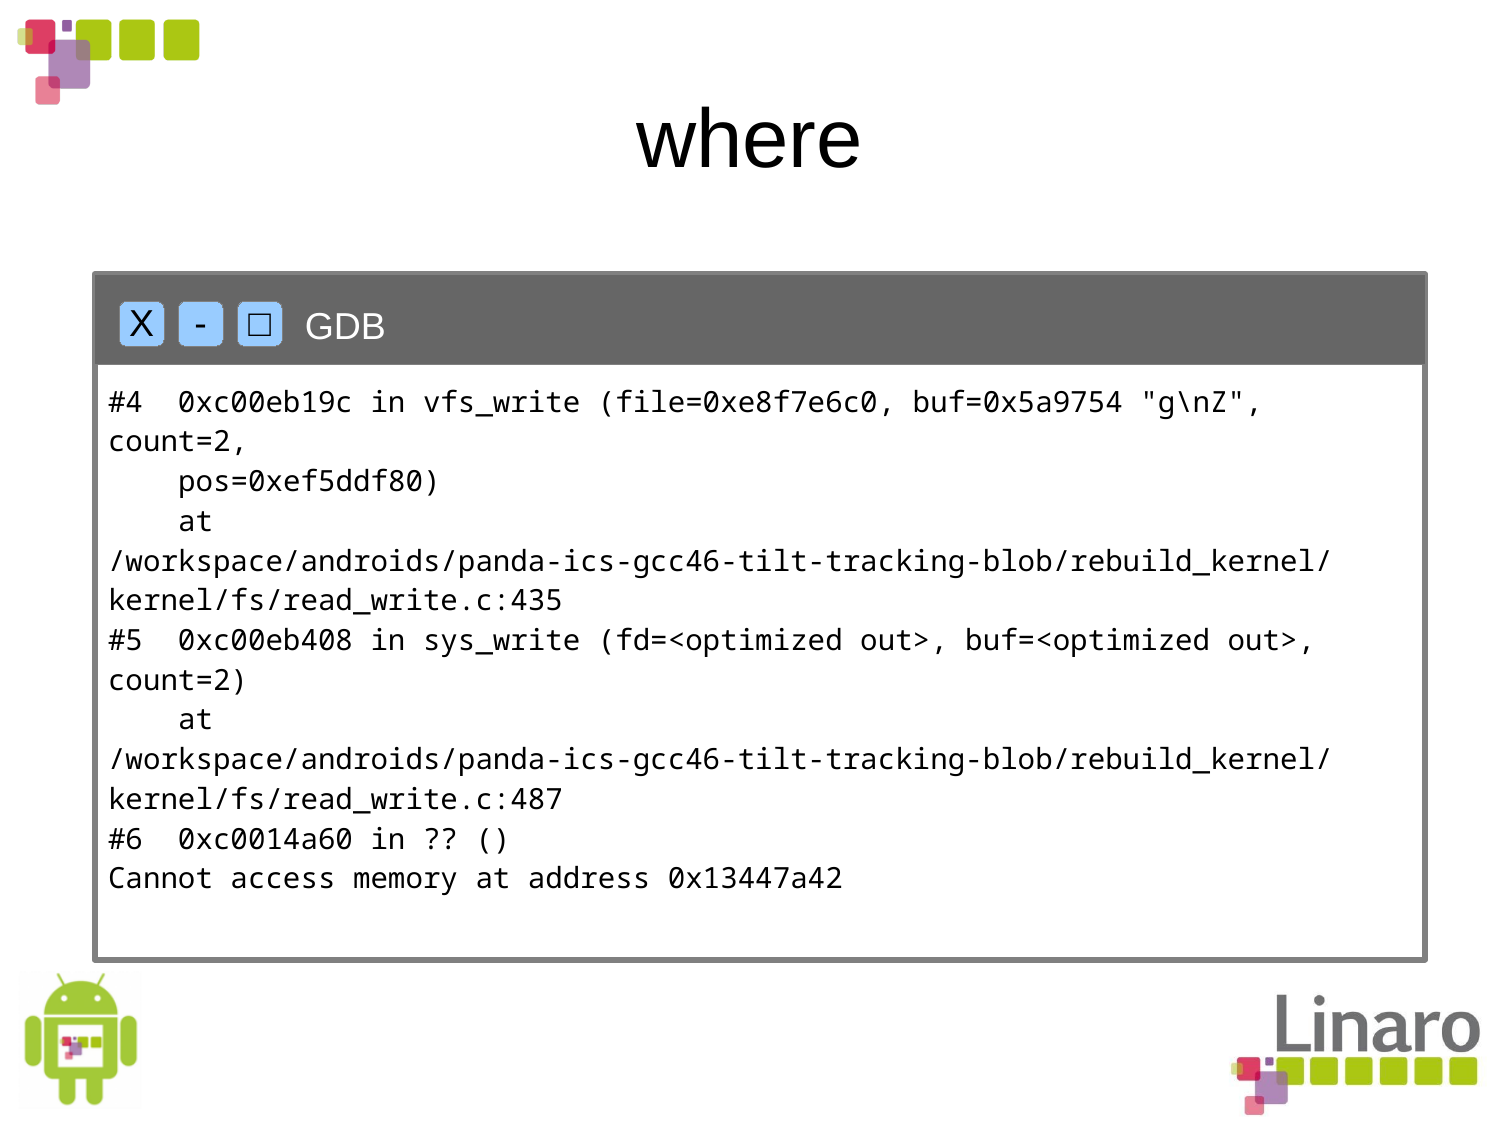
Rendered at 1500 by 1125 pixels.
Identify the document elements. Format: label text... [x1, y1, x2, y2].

title where [74, 44, 1425, 233]
text_box [94, 274, 1426, 373]
picture [18, 971, 93, 1109]
text_box GDB [290, 298, 546, 356]
picture [1426, 986, 1491, 1123]
text_box □ [237, 301, 283, 347]
text_box X [119, 301, 165, 347]
picture [16, 12, 205, 121]
list [0, 245, 1336, 898]
text_box #4 0xc00eb19c in vfs_write (file=0xe8f7e6c0, buf=0x5a9754 "g\nZ", count=2, pos=0xef5ddf80) at /workspace/androids/panda-ics-gcc46-tilt-tracking-blob/rebuild_kernel/kernel/fs/read_write.c:435 #5 0xc00eb408 in sys_write (fd=<optimized out>, buf=<optimized out>, count=2) at /workspace/androids/panda-ics-gcc46-tilt-tracking-blob/rebuild_kernel/kernel/fs/read_write.c:487 #6 0xc0014a60 in ?? () Cannot access memory at address 0x13447a42 [93, 373, 1426, 1125]
text_box - [178, 301, 224, 347]
